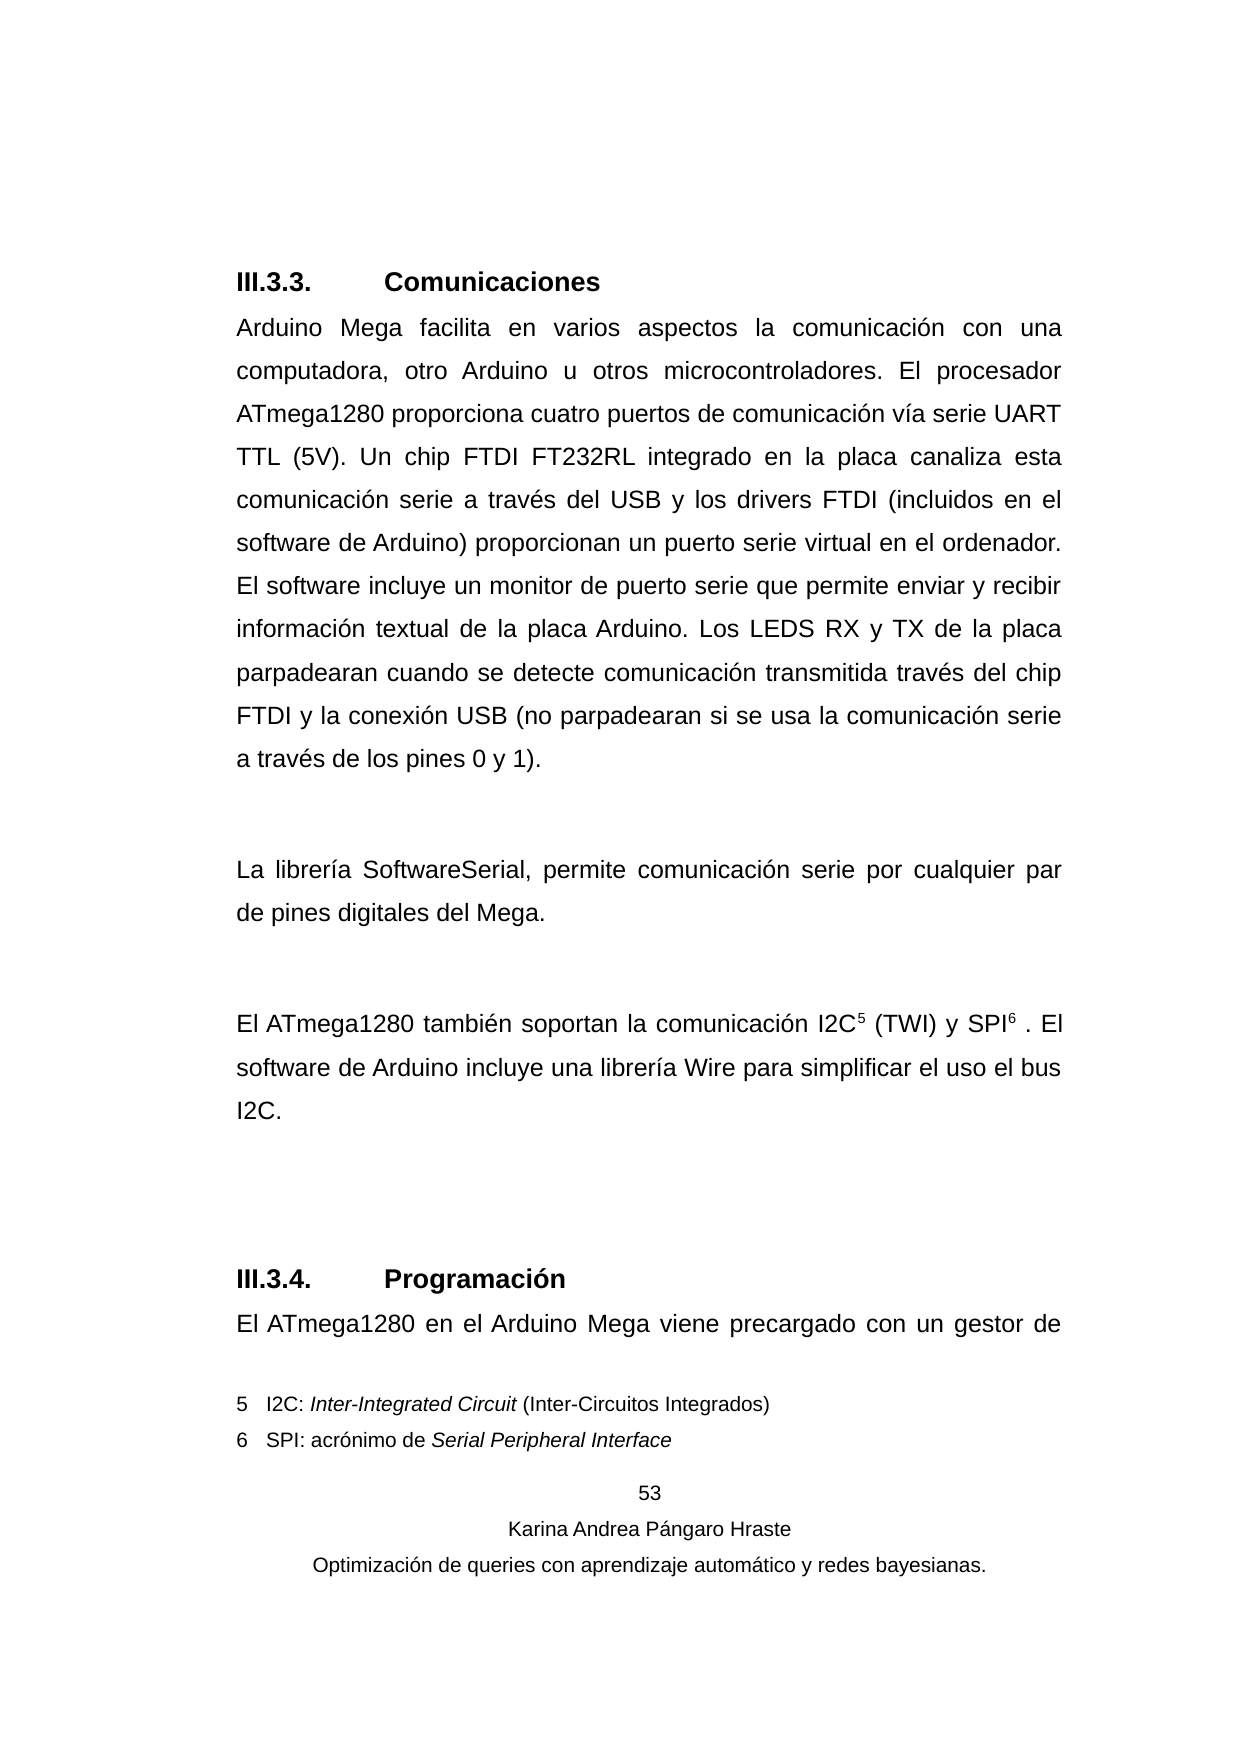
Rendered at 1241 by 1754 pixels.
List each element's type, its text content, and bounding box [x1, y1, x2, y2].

text I2C: Inter-Integrated Circuit (Inter-Circuitos Integrados) [236, 1392, 1063, 1416]
text Arduino Mega facilita en varios aspectos la comunicación con una computadora, otro Arduino u otros microcontroladores. El procesador ATmega1280 proporciona cuatro puertos de comunicación vía serie UART TTL (5V). Un chip FTDI FT232RL integrado en la placa canaliza esta comunicación serie a través del USB y los drivers FTDI (incluidos en el software de Arduino) proporcionan un puerto serie virtual en el ordenador. El software incluye un monitor de puerto serie que permite enviar y recibir información textual de la placa Arduino. Los LEDS RX y TX de la placa parpadearan cuando se detecte comunicación transmitida través del chip FTDI y la conexión USB (no parpadearan si se usa la comunicación serie a través de los pines 0 y 1). [236, 313, 1063, 773]
text SPI: acrónimo de Serial Peripheral Interface [236, 1427, 1063, 1451]
subtitle Comunicaciones [236, 266, 1063, 297]
subtitle Programación [236, 1263, 1063, 1294]
text El ATmega1280 también soportan la comunicación I2C (TWI) y SPI . El software de Arduino incluye una librería Wire para simplificar el uso el bus I2C. [236, 1009, 1063, 1124]
text El ATmega1280 en el Arduino Mega viene precargado con un gestor de [236, 1309, 1063, 1338]
text La librería SoftwareSerial, permite comunicación serie por cualquier par de pines digitales del Mega. [236, 855, 1063, 927]
